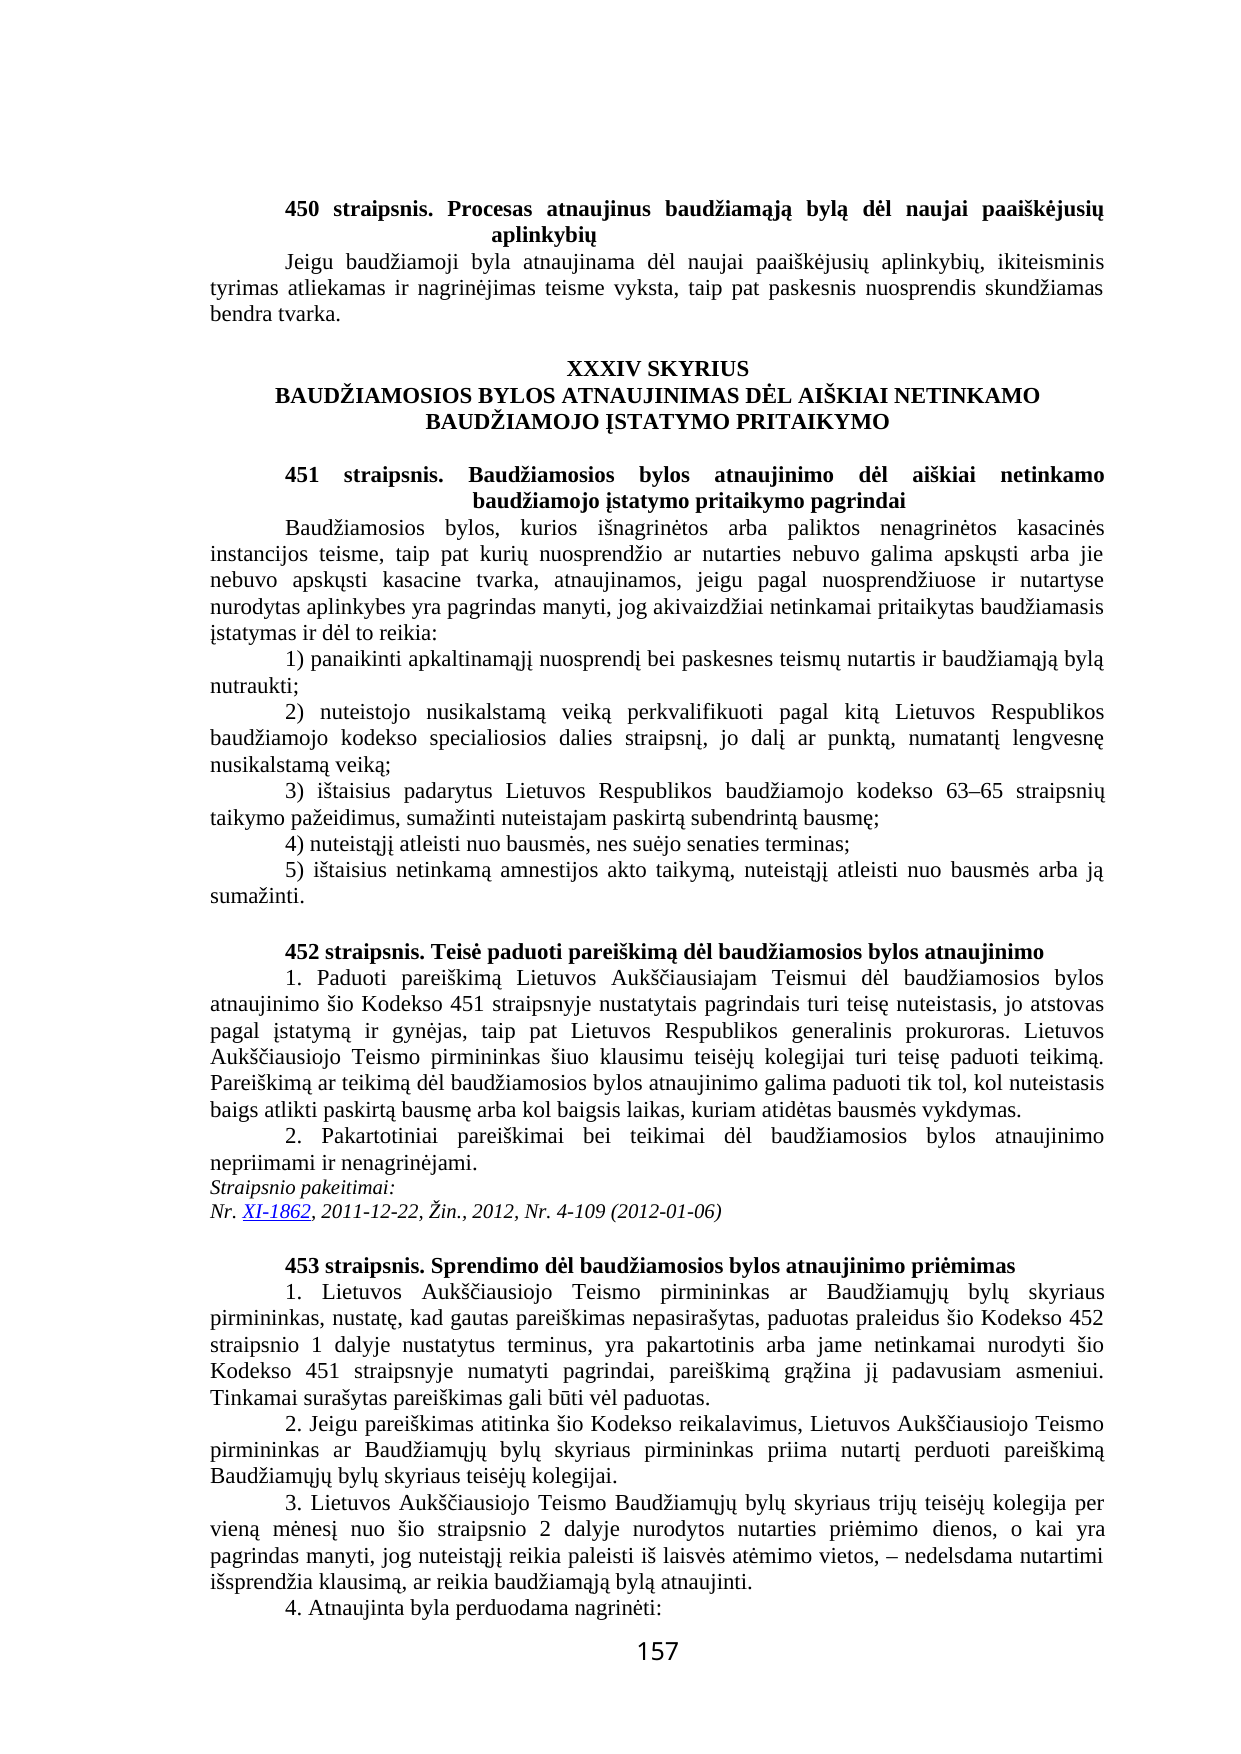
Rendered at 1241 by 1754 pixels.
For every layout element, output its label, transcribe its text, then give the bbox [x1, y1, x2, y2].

text 2) nuteistojo nusikalstamą veiką perkvalifikuoti pagal kitą Lietuvos Respublikos baudžiamojo kodekso specialiosios dalies straipsnį, jo dalį ar punktą, numatantį lengvesnę nusikalstamą veiką; [210, 698, 1106, 777]
text 1) panaikinti apkaltinamąjį nuosprendį bei paskesnes teismų nutartis ir baudžiamąją bylą nutraukti; [210, 645, 1106, 698]
text 3) ištaisius padarytus Lietuvos Respublikos baudžiamojo kodekso 63–65 straipsnių taikymo pažeidimus, sumažinti nuteistajam paskirtą subendrintą bausmę; [210, 777, 1106, 830]
text 5) ištaisius netinkamą amnestijos akto taikymą, nuteistąjį atleisti nuo bausmės arba ją sumažinti. [210, 856, 1106, 909]
text Nr. XI-1862, 2011-12-22, Žin., 2012, Nr. 4-109 (2012-01-06) [210, 1199, 1106, 1223]
text Baudžiamosios bylos, kurios išnagrinėtos arba paliktos nenagrinėtos kasacinės instancijos teisme, taip pat kurių nuosprendžio ar nutarties nebuvo galima apskųsti arba jie nebuvo apskųsti kasacine tvarka, atnaujinamos, jeigu pagal nuosprendžiuose ir nutartyse nurodytas aplinkybes yra pagrindas manyti, jog akivaizdžiai netinkamai pritaikytas baudžiamasis įstatymas ir dėl to reikia: [210, 514, 1106, 645]
text 453 straipsnis. Sprendimo dėl baudžiamosios bylos atnaujinimo priėmimas [285, 1252, 1106, 1278]
text 451 straipsnis. Baudžiamosios bylos atnaujinimo dėl aiškiai netinkamo baudžiamojo įstatymo pritaikymo pagrindai [285, 461, 1106, 514]
text Straipsnio pakeitimai: [210, 1175, 1106, 1199]
text 2. Pakartotiniai pareiškimai bei teikimai dėl baudžiamosios bylos atnaujinimo nepriimami ir nenagrinėjami. [210, 1122, 1106, 1175]
text 1. Lietuvos Aukščiausiojo Teismo pirmininkas ar Baudžiamųjų bylų skyriaus pirmininkas, nustatę, kad gautas pareiškimas nepasirašytas, paduotas praleidus šio Kodekso 452 straipsnio 1 dalyje nustatytus terminus, yra pakartotinis arba jame netinkamai nurodyti šio Kodekso 451 straipsnyje numatyti pagrindai, pareiškimą grąžina jį padavusiam asmeniui. Tinkamai surašytas pareiškimas gali būti vėl paduotas. [210, 1278, 1106, 1410]
text Jeigu baudžiamoji byla atnaujinama dėl naujai paaiškėjusių aplinkybių, ikiteisminis tyrimas atliekamas ir nagrinėjimas teisme vyksta, taip pat paskesnis nuosprendis skundžiamas bendra tvarka. [210, 248, 1106, 327]
text 3. Lietuvos Aukščiausiojo Teismo Baudžiamųjų bylų skyriaus trijų teisėjų kolegija per vieną mėnesį nuo šio straipsnio 2 dalyje nurodytos nutarties priėmimo dienos, o kai yra pagrindas manyti, jog nuteistąjį reikia paleisti iš laisvės atėmimo vietos, – nedelsdama nutartimi išsprendžia klausimą, ar reikia baudžiamąją bylą atnaujinti. [210, 1489, 1106, 1594]
text BAUDŽIAMOSIOS BYLOS ATNAUJINIMAS DĖL AIŠKIAI NETINKAMO BAUDŽIAMOJO ĮSTATYMO PRITAIKYMO [210, 382, 1106, 434]
text XXXIV SKYRIUS [210, 356, 1106, 382]
text 452 straipsnis. Teisė paduoti pareiškimą dėl baudžiamosios bylos atnaujinimo [285, 938, 1106, 964]
text 1. Paduoti pareiškimą Lietuvos Aukščiausiajam Teismui dėl baudžiamosios bylos atnaujinimo šio Kodekso 451 straipsnyje nustatytais pagrindais turi teisę nuteistasis, jo atstovas pagal įstatymą ir gynėjas, taip pat Lietuvos Respublikos generalinis prokuroras. Lietuvos Aukščiausiojo Teismo pirmininkas šiuo klausimu teisėjų kolegijai turi teisę paduoti teikimą. Pareiškimą ar teikimą dėl baudžiamosios bylos atnaujinimo galima paduoti tik tol, kol nuteistasis baigs atlikti paskirtą bausmę arba kol baigsis laikas, kuriam atidėtas bausmės vykdymas. [210, 964, 1106, 1122]
text 4. Atnaujinta byla perduodama nagrinėti: [210, 1594, 1106, 1621]
text 2. Jeigu pareiškimas atitinka šio Kodekso reikalavimus, Lietuvos Aukščiausiojo Teismo pirmininkas ar Baudžiamųjų bylų skyriaus pirmininkas priima nutartį perduoti pareiškimą Baudžiamųjų bylų skyriaus teisėjų kolegijai. [210, 1410, 1106, 1489]
text 450 straipsnis. Procesas atnaujinus baudžiamąją bylą dėl naujai paaiškėjusių aplinkybių [285, 195, 1106, 248]
text 4) nuteistąjį atleisti nuo bausmės, nes suėjo senaties terminas; [210, 830, 1106, 856]
